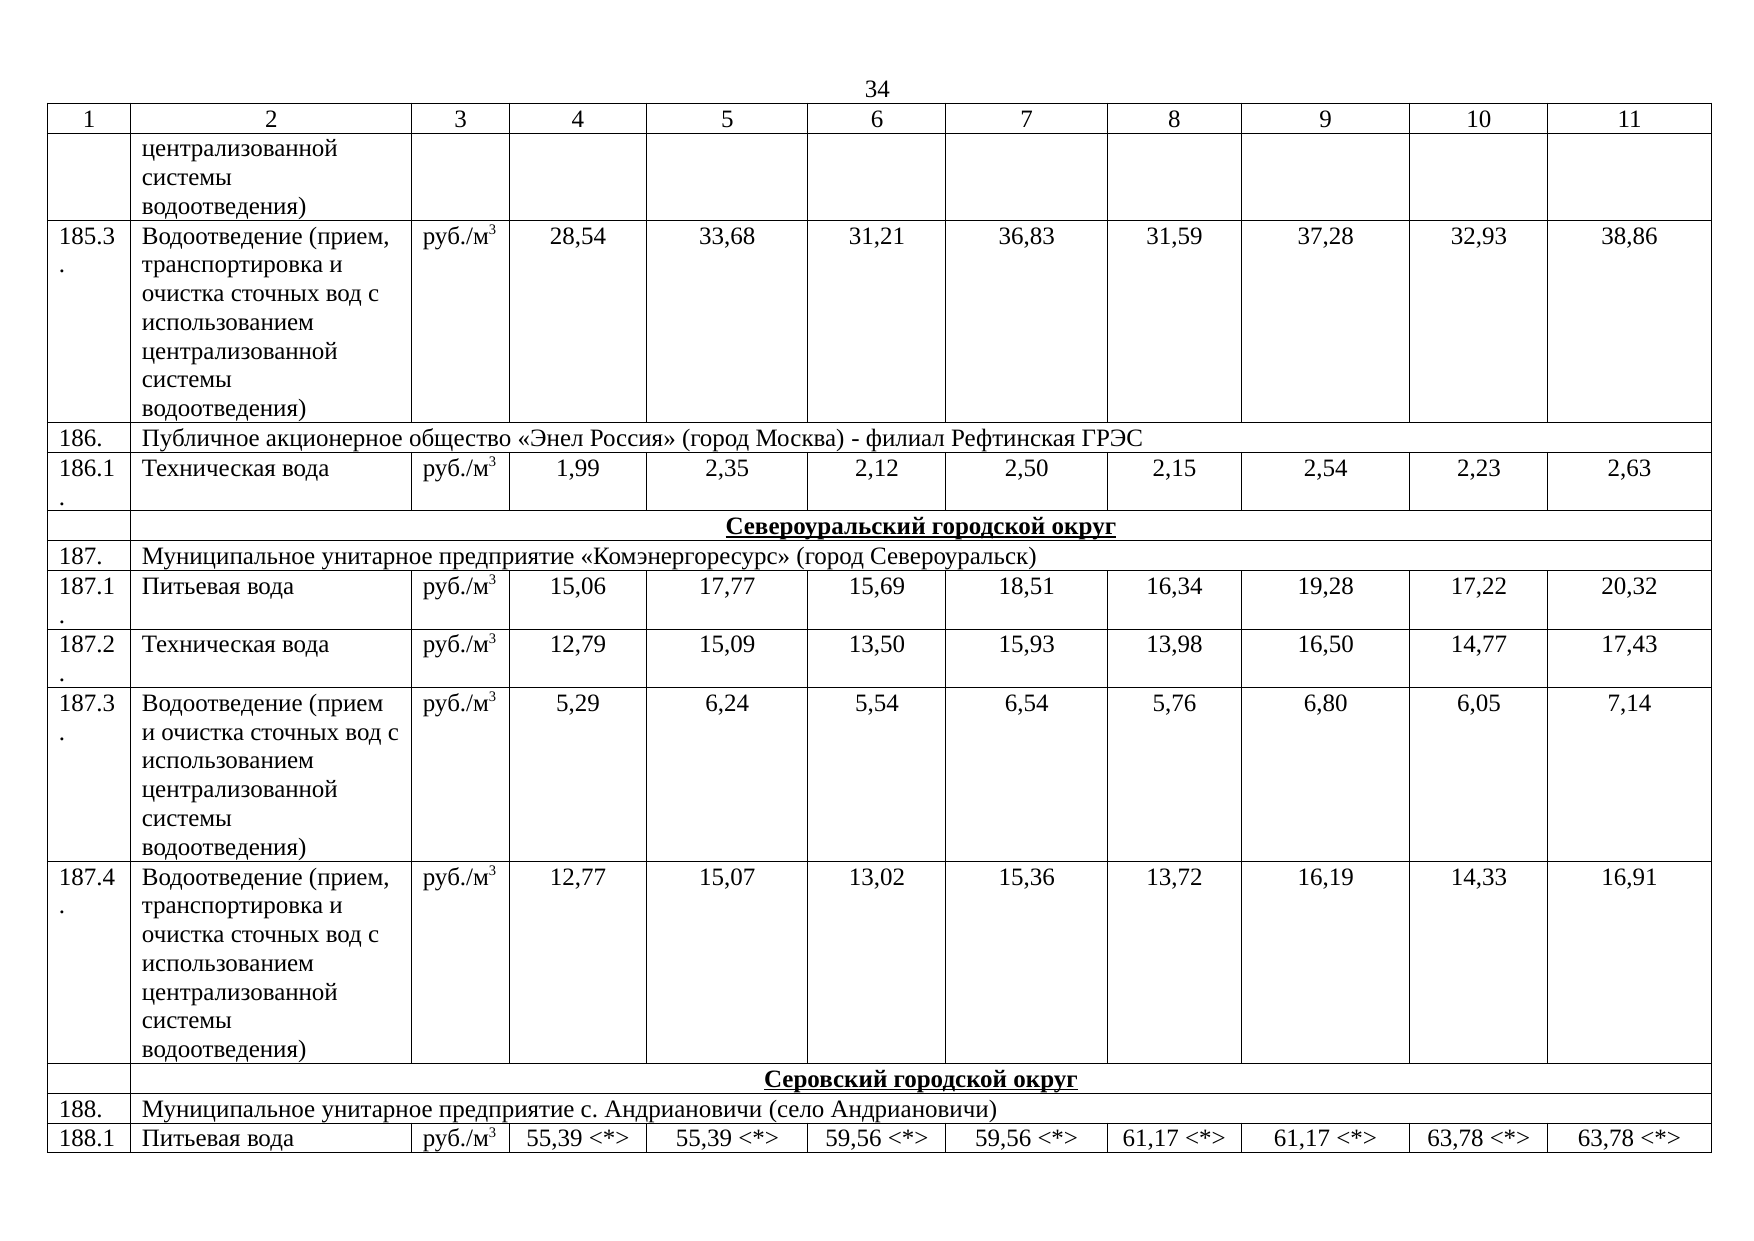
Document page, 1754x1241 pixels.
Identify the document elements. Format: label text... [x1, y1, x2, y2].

table_header 5 [647, 104, 807, 132]
table_cell Водоотведение (прием, транспортировка и очистка сточных вод с использованием централизованной системы водоотведения) [131, 221, 411, 422]
table_cell 19,28 [1242, 571, 1409, 628]
table_cell 2,12 [808, 453, 945, 510]
table_cell [1712, 570, 1754, 628]
table_cell 2,35 [647, 453, 807, 510]
table_cell [1712, 540, 1754, 570]
table_header 8 [1108, 104, 1241, 132]
table_cell 2,54 [1242, 453, 1409, 510]
table_cell руб./м3 [412, 862, 509, 1063]
table_cell 32,93 [1410, 221, 1547, 422]
table_cell 5,29 [510, 688, 646, 861]
table_cell 2,15 [1108, 453, 1241, 510]
table_cell 13,02 [808, 862, 945, 1063]
table_cell 15,36 [946, 862, 1107, 1063]
table_cell Питьевая вода [131, 1124, 411, 1152]
table_cell руб./м3 [412, 453, 509, 510]
table_cell 6,05 [1410, 688, 1547, 861]
table_cell [1108, 134, 1241, 220]
table_cell 15,93 [946, 630, 1107, 687]
table_cell [647, 134, 807, 220]
table_cell 14,33 [1410, 862, 1547, 1063]
table_cell 61,17 <*> [1242, 1124, 1409, 1152]
table_cell [48, 541, 130, 570]
table_cell [1712, 220, 1754, 422]
table_header 3 [412, 104, 509, 132]
table_cell [48, 688, 130, 861]
table_cell 38,86 [1548, 221, 1711, 422]
table_cell [48, 1094, 130, 1122]
table_cell 12,77 [510, 862, 646, 1063]
table_cell руб./м3 [412, 1124, 509, 1152]
table_cell 33,68 [647, 221, 807, 422]
table_cell [48, 134, 130, 220]
table_cell 20,32 [1548, 571, 1711, 628]
table_cell [1242, 134, 1409, 220]
table_cell 5,54 [808, 688, 945, 861]
table_cell Североуральский городской округ [131, 511, 1711, 540]
table_cell 31,59 [1108, 221, 1241, 422]
table_cell [510, 134, 646, 220]
table_cell 17,77 [647, 571, 807, 628]
table_cell [1712, 1093, 1754, 1122]
table_cell [48, 630, 130, 687]
table_cell 16,50 [1242, 630, 1409, 687]
table_header 4 [510, 104, 646, 132]
table_cell 18,51 [946, 571, 1107, 628]
table_cell 16,19 [1242, 862, 1409, 1063]
table_cell Питьевая вода [131, 571, 411, 628]
table_cell 15,69 [808, 571, 945, 628]
table_cell [808, 134, 945, 220]
table_cell централизованной системы водоотведения) [131, 134, 411, 220]
table_cell 12,79 [510, 630, 646, 687]
table_cell 28,54 [510, 221, 646, 422]
table_cell 55,39 <*> [510, 1124, 646, 1152]
table_cell 16,34 [1108, 571, 1241, 628]
table_cell [48, 221, 130, 422]
table_cell 37,28 [1242, 221, 1409, 422]
table_cell [1712, 687, 1754, 861]
table_cell 15,07 [647, 862, 807, 1063]
table_cell руб./м3 [412, 688, 509, 861]
table_cell Водоотведение (прием, транспортировка и очистка сточных вод с использованием централизованной системы водоотведения) [131, 862, 411, 1063]
table_cell [48, 423, 130, 452]
table_cell [48, 571, 130, 628]
table_cell Серовский городской округ [131, 1064, 1711, 1093]
table_cell [1712, 1123, 1754, 1152]
table_cell [48, 1064, 130, 1093]
table_cell Техническая вода [131, 453, 411, 510]
table_cell Техническая вода [131, 630, 411, 687]
table_cell 13,72 [1108, 862, 1241, 1063]
table_cell 63,78 <*> [1410, 1124, 1547, 1152]
table_cell Муниципальное унитарное предприятие с. Андриановичи (село Андриановичи) [131, 1094, 1711, 1122]
table_cell 14,77 [1410, 630, 1547, 687]
table_cell Публичное акционерное общество «Энел Россия» (город Москва) - филиал Рефтинская ГРЭС [131, 423, 1711, 452]
table_cell [48, 511, 130, 540]
table_cell [1712, 510, 1754, 540]
table_cell 17,22 [1410, 571, 1547, 628]
table_cell 61,17 <*> [1108, 1124, 1241, 1152]
table_cell 2,63 [1548, 453, 1711, 510]
table_cell 13,98 [1108, 630, 1241, 687]
table_cell 5,76 [1108, 688, 1241, 861]
table_cell руб./м3 [412, 571, 509, 628]
table_header [1712, 103, 1754, 132]
table_cell 7,14 [1548, 688, 1711, 861]
table_cell [1712, 861, 1754, 1063]
table_header 1 [48, 104, 130, 132]
table_cell 31,21 [808, 221, 945, 422]
table_cell 13,50 [808, 630, 945, 687]
table_cell 6,24 [647, 688, 807, 861]
table_cell 17,43 [1548, 630, 1711, 687]
table_header 2 [131, 104, 411, 132]
table_cell [1712, 422, 1754, 452]
table_header 10 [1410, 104, 1547, 132]
table_cell [1410, 134, 1547, 220]
table_cell [1712, 452, 1754, 510]
table_cell 15,09 [647, 630, 807, 687]
table_cell [412, 134, 509, 220]
table_cell 63,78 <*> [1548, 1124, 1711, 1152]
table_cell 36,83 [946, 221, 1107, 422]
table_cell руб./м3 [412, 221, 509, 422]
table_header 11 [1548, 104, 1711, 132]
table_cell [1548, 134, 1711, 220]
table_cell 16,91 [1548, 862, 1711, 1063]
table_cell 15,06 [510, 571, 646, 628]
table_cell [48, 1124, 130, 1152]
table_cell 1,99 [510, 453, 646, 510]
table_cell 59,56 <*> [808, 1124, 945, 1152]
table_cell 59,56 <*> [946, 1124, 1107, 1152]
table_cell 6,54 [946, 688, 1107, 861]
table_cell [48, 862, 130, 1063]
table_cell 2,50 [946, 453, 1107, 510]
table_cell руб./м3 [412, 630, 509, 687]
table_header 9 [1242, 104, 1409, 132]
table_cell Водоотведение (прием и очистка сточных вод с использованием централизованной системы водоотведения) [131, 688, 411, 861]
table_cell 55,39 <*> [647, 1124, 807, 1152]
table_header 7 [946, 104, 1107, 132]
table_cell [1712, 133, 1754, 220]
table_cell [1712, 1063, 1754, 1093]
table_cell 2,23 [1410, 453, 1547, 510]
table_cell [946, 134, 1107, 220]
table_cell [48, 453, 130, 510]
table_cell Муниципальное унитарное предприятие «Комэнергоресурс» (город Североуральск) [131, 541, 1711, 570]
table_header 6 [808, 104, 945, 132]
table_cell [1712, 629, 1754, 687]
table_cell 6,80 [1242, 688, 1409, 861]
